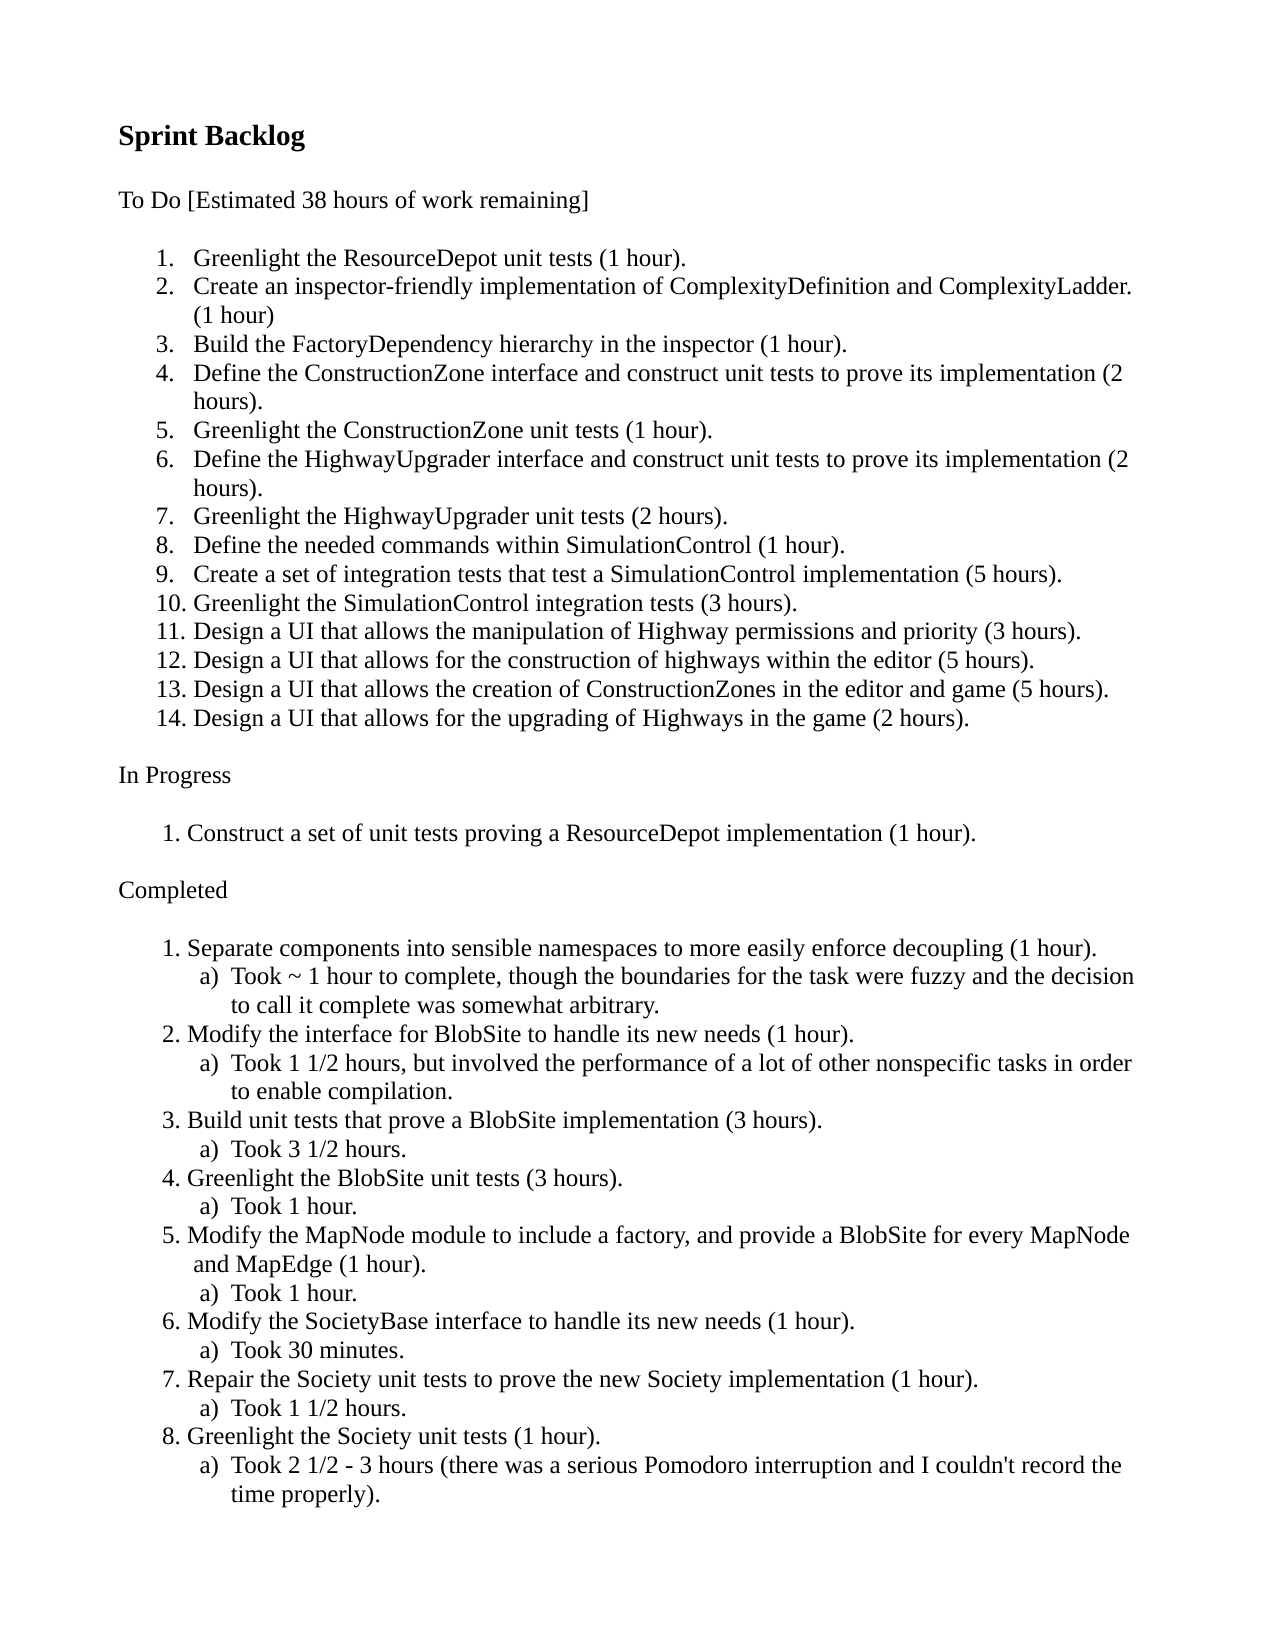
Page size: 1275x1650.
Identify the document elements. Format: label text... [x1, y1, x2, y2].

list Define the ConstructionZone interface and construct unit tests to prove its implementation (2 hours). [156, 358, 1157, 415]
list Took 2 1/2 - 3 hours (there was a serious Pomodoro interruption and I couldn't record the time properly). [193, 1450, 1157, 1508]
list Took ~ 1 hour to complete, though the boundaries for the task were fuzzy and the decision to call it complete was somewhat arbitrary. [193, 961, 1157, 1019]
list Design a UI that allows the manipulation of Highway permissions and priority (3 hours). [156, 616, 1157, 645]
text In Progress [118, 760, 1157, 789]
text Sprint Backlog [118, 118, 1157, 152]
list Modify the SocietyBase interface to handle its new needs (1 hour). [156, 1306, 1157, 1335]
list Repair the Society unit tests to prove the new Society implementation (1 hour). [156, 1364, 1157, 1393]
list Took 1 1/2 hours, but involved the performance of a lot of other nonspecific tasks in order to enable compilation. [193, 1048, 1157, 1105]
list Build the FactoryDependency hierarchy in the inspector (1 hour). [156, 329, 1157, 358]
list Create an inspector-friendly implementation of ComplexityDefinition and ComplexityLadder. (1 hour) [156, 271, 1157, 329]
list Create a set of integration tests that test a SimulationControl implementation (5 hours). [156, 559, 1157, 588]
list Greenlight the BlobSite unit tests (3 hours). [156, 1163, 1157, 1191]
list Greenlight the SimulationControl integration tests (3 hours). [156, 588, 1157, 616]
list Modify the interface for BlobSite to handle its new needs (1 hour). [156, 1019, 1157, 1048]
list Took 30 minutes. [193, 1335, 1157, 1364]
list Design a UI that allows for the construction of highways within the editor (5 hours). [156, 645, 1157, 674]
list Greenlight the ResourceDepot unit tests (1 hour). [156, 243, 1157, 271]
list Took 3 1/2 hours. [193, 1134, 1157, 1163]
list Build unit tests that prove a BlobSite implementation (3 hours). [156, 1105, 1157, 1134]
list Took 1 hour. [193, 1278, 1157, 1306]
list Design a UI that allows the creation of ConstructionZones in the editor and game (5 hours). [156, 674, 1157, 703]
list Construct a set of unit tests proving a ResourceDepot implementation (1 hour). [156, 818, 1157, 846]
list Modify the MapNode module to include a factory, and provide a BlobSite for every MapNode and MapEdge (1 hour). [156, 1220, 1157, 1278]
list Greenlight the Society unit tests (1 hour). [156, 1421, 1157, 1450]
list Define the HighwayUpgrader interface and construct unit tests to prove its implementation (2 hours). [156, 444, 1157, 501]
text To Do [Estimated 38 hours of work remaining] [118, 185, 1157, 214]
list Took 1 hour. [193, 1191, 1157, 1220]
list Design a UI that allows for the upgrading of Highways in the game (2 hours). [156, 703, 1157, 731]
list Took 1 1/2 hours. [193, 1393, 1157, 1421]
list Separate components into sensible namespaces to more easily enforce decoupling (1 hour). [156, 933, 1157, 961]
list Greenlight the HighwayUpgrader unit tests (2 hours). [156, 501, 1157, 530]
text Completed [118, 875, 1157, 904]
list Define the needed commands within SimulationControl (1 hour). [156, 530, 1157, 559]
list Greenlight the ConstructionZone unit tests (1 hour). [156, 415, 1157, 444]
